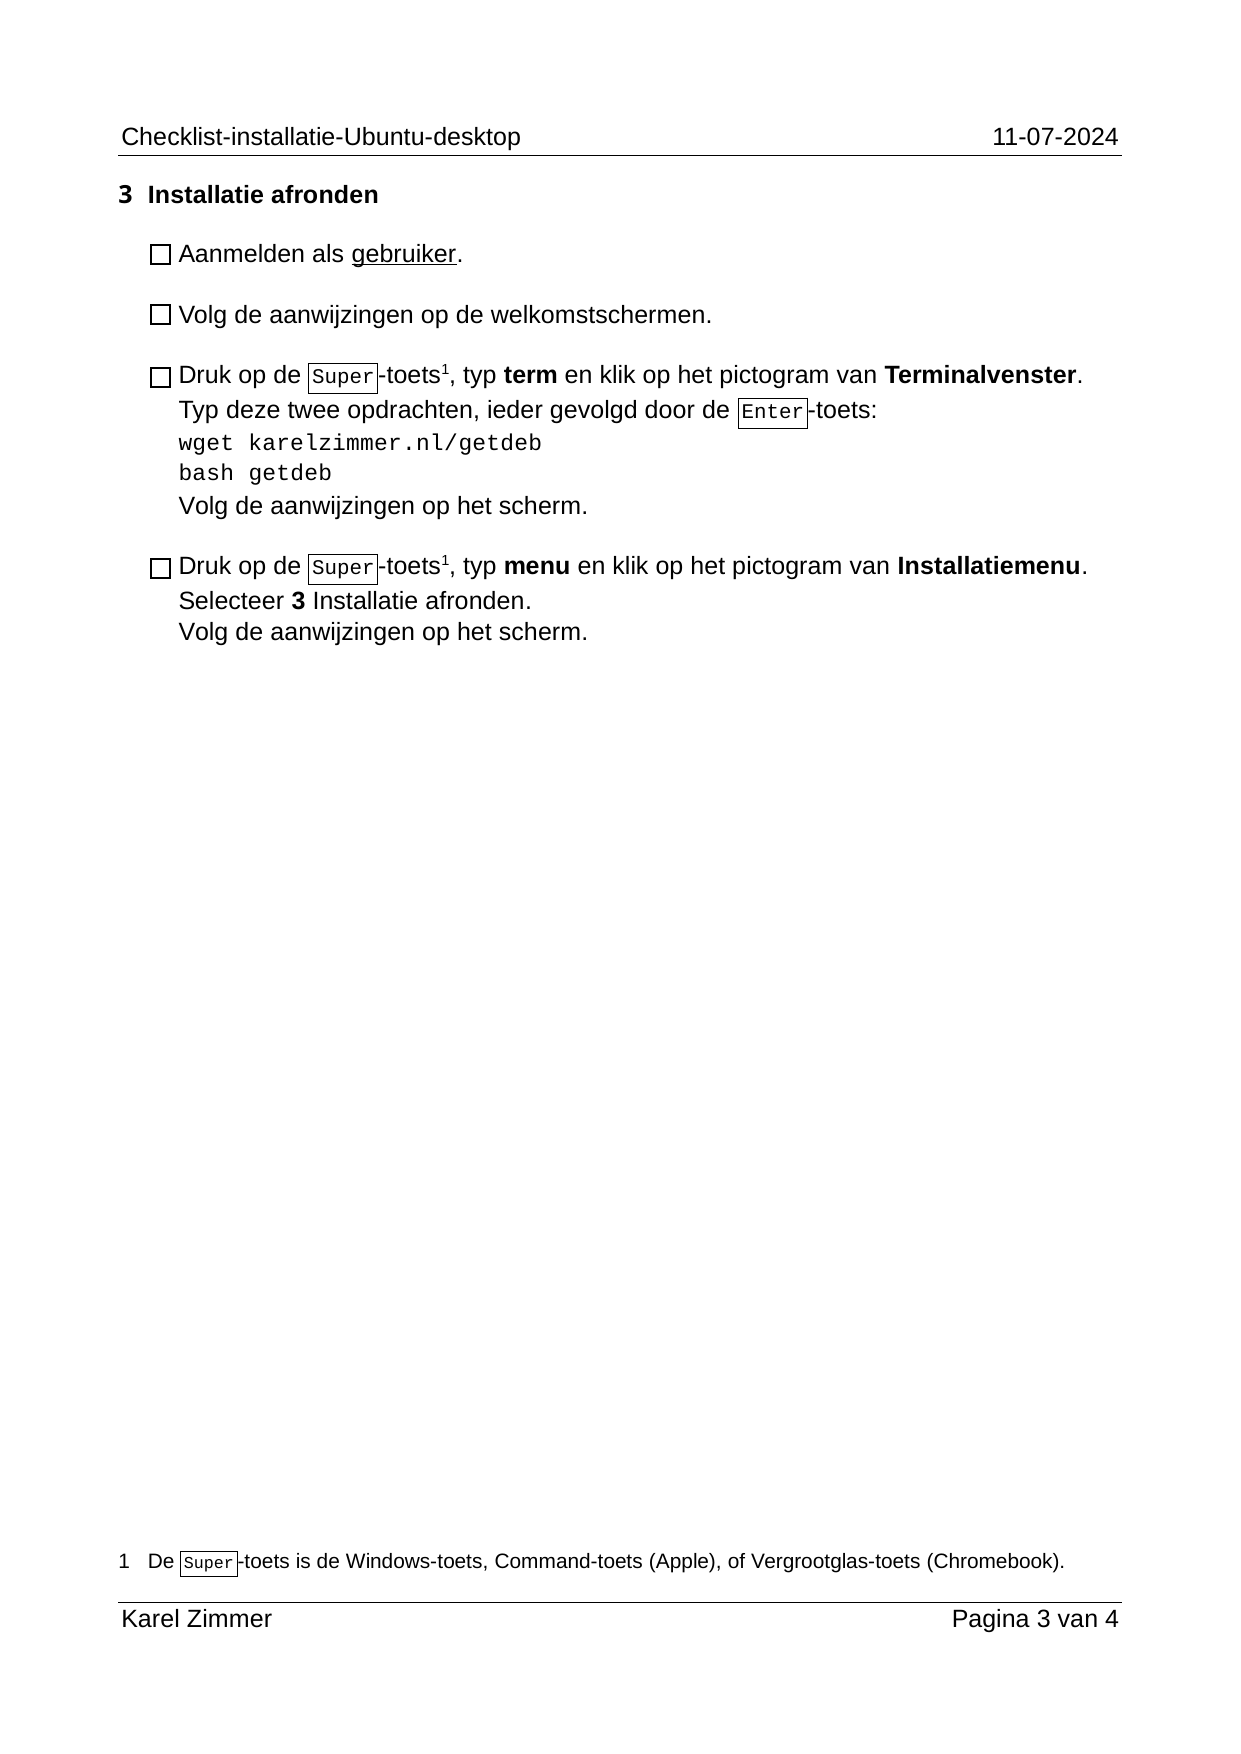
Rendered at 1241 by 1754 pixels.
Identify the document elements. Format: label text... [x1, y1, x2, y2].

table_cell [118, 491, 142, 521]
table_cell [142, 460, 177, 491]
table_cell [142, 616, 177, 647]
table_cell Selecteer 3 Installatie afronden. [177, 586, 1122, 616]
table_header [142, 239, 177, 269]
table_cell [142, 300, 177, 330]
table_cell [142, 330, 177, 360]
table_header [118, 239, 142, 269]
table_cell Druk op de Super-toets, typ term en klik op het pictogram van Terminalvenster. [177, 360, 1122, 395]
table_cell [118, 586, 142, 616]
table_cell [177, 330, 1122, 360]
table_cell [177, 269, 1122, 300]
table_cell [118, 460, 142, 491]
table_cell wget karelzimmer.nl/getdeb [177, 430, 1122, 460]
table_cell Volg de aanwijzingen op de welkomstschermen. [177, 300, 1122, 330]
table_cell Typ deze twee opdrachten, ieder gevolgd door de Enter-toets: [177, 395, 1122, 430]
table_cell [118, 521, 142, 551]
table_cell [142, 586, 177, 616]
table_cell [118, 551, 142, 586]
table_cell [118, 300, 142, 330]
table_cell Volg de aanwijzingen op het scherm. [177, 491, 1122, 521]
table_cell [118, 330, 142, 360]
list Installatie afronden [118, 177, 1122, 211]
table_cell [177, 521, 1122, 551]
table_header Aanmelden als gebruiker. [177, 239, 1122, 269]
table_cell [142, 521, 177, 551]
table_cell [118, 360, 142, 395]
table_cell [142, 551, 177, 586]
table_cell Druk op de Super-toets1, typ menu en klik op het pictogram van Installatiemenu. [177, 551, 1122, 586]
table_cell bash getdeb [177, 460, 1122, 491]
table_cell [142, 269, 177, 300]
table_cell Volg de aanwijzingen op het scherm. [177, 616, 1122, 647]
table_cell [118, 430, 142, 460]
table_cell [142, 491, 177, 521]
table_cell [142, 430, 177, 460]
table_cell [118, 616, 142, 647]
table_cell [118, 269, 142, 300]
table_cell [142, 360, 177, 395]
table_cell [118, 395, 142, 430]
table_cell [142, 395, 177, 430]
